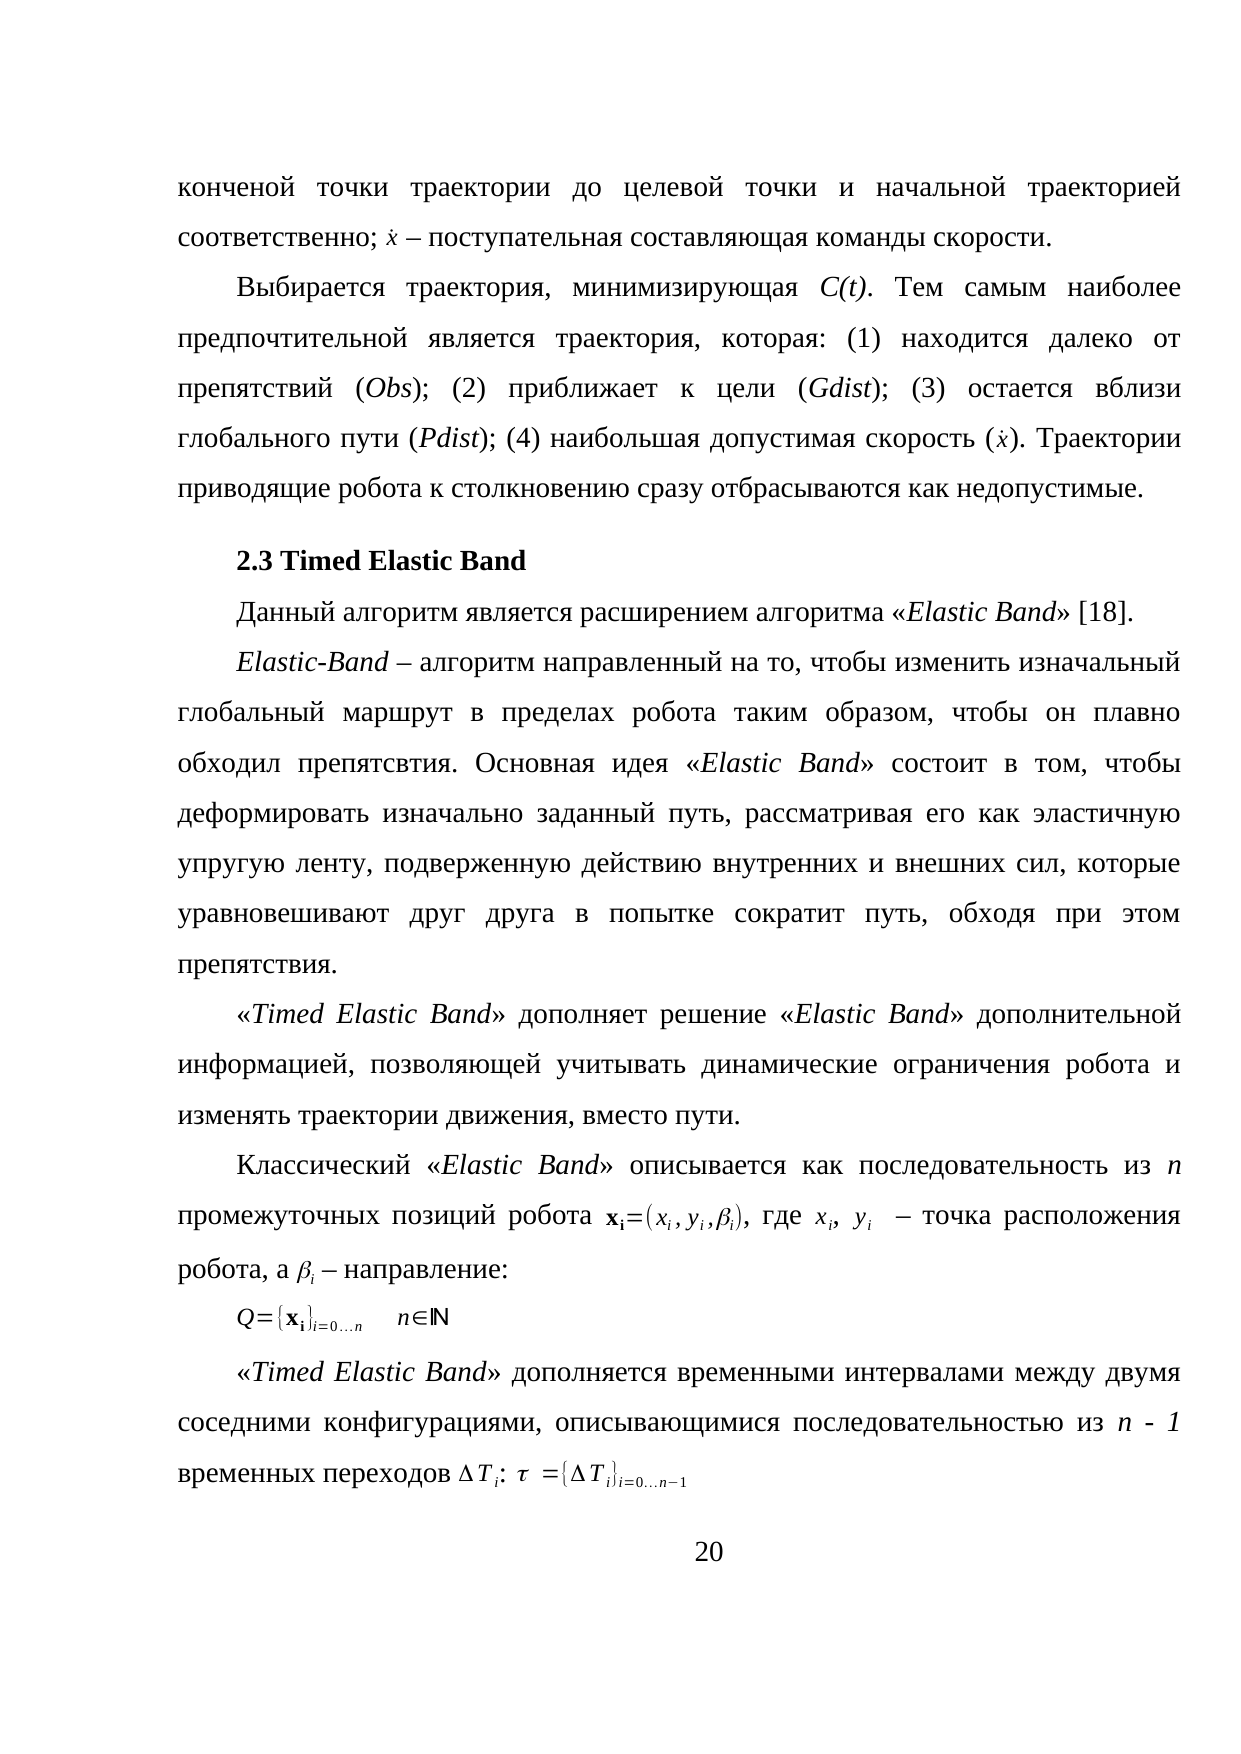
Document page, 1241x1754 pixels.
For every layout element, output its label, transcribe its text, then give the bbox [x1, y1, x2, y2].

text «Timed Elastic Band» дополняет решение «Elastic Band» дополнительной информацией, позволяющей учитывать динамические ограничения робота и изменять траектории движения, вместо пути. [177, 996, 1181, 1130]
text Elastic-Band – алгоритм направленный на то, чтобы изменить изначальный глобальный маршрут в пределах робота таким образом, чтобы он плавно обходил препятсвтия. Основная идея «Elastic Band» состоит в том, чтобы деформировать изначально заданный путь, рассматривая его как эластичную упругую ленту, подверженную действию внутренних и внешних сил, которые уравновешивают друг друга в попытке сократит путь, обходя при этом препятствия. [177, 644, 1181, 979]
text «Timed Elastic Band» дополняется временными интервалами между двумя соседними конфигурациями, описывающимися последовательностью из n - 1 временных переходов : [177, 1354, 1181, 1491]
text Данный алгоритм является расширением алгоритма «Elastic Band» [18]. [177, 594, 1181, 627]
text Выбирается траектория, минимизирующая C(t). Тем самым наиболее предпочтительной является траектория, которая: (1) находится далеко от препятствий (Obs); (2) приближает к цели (Gdist); (3) остается вблизи глобального пути (Pdist); (4) наибольшая допустимая скорость (). Траектории приводящие робота к столкновению сразу отбрасываются как недопустимые. [177, 269, 1181, 504]
text конченой точки траектории до целевой точки и начальной траекторией соответственно; – поступательная составляющая команды скорости. [177, 169, 1181, 253]
text Классический «Elastic Band» описывается как последовательность из n промежуточных позиций робота , где , – точка расположения робота, а – направление: [177, 1147, 1181, 1287]
subtitle 2.3 Timed Elastic Band [177, 543, 1181, 577]
